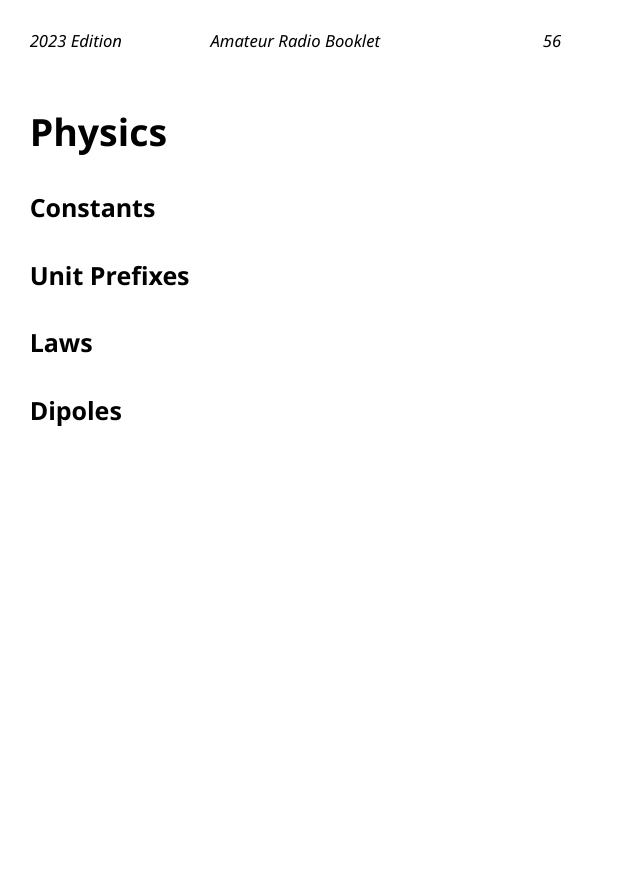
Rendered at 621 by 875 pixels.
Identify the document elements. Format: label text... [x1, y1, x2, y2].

subtitle Laws [29, 326, 561, 360]
subtitle Constants [29, 191, 561, 225]
subtitle Physics [29, 107, 561, 158]
subtitle Unit Prefixes [29, 258, 561, 292]
subtitle Dipoles [29, 393, 561, 427]
